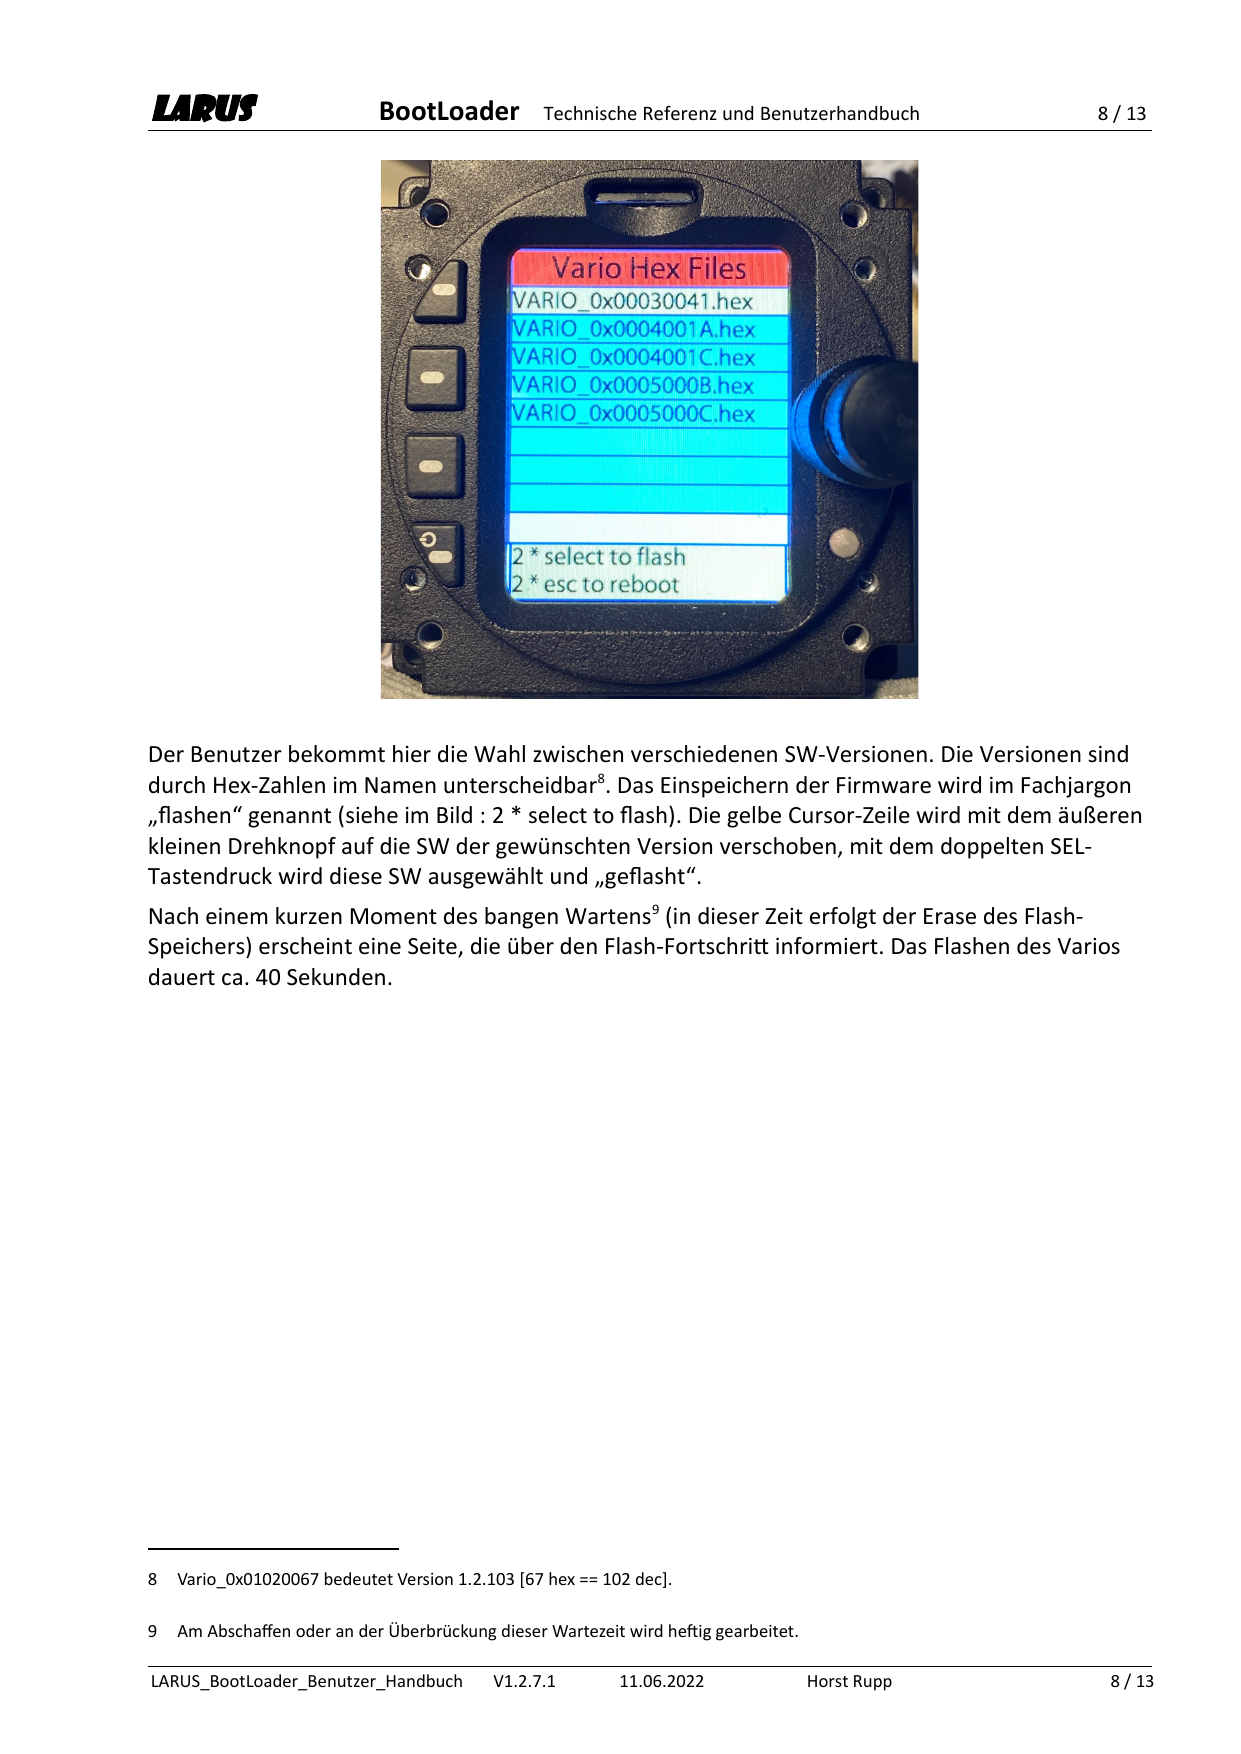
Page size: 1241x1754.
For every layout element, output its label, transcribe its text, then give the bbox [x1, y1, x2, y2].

text Vario_0x01020067 bedeutet Version 1.2.103 [67 hex == 102 dec]. [148, 1567, 1152, 1608]
text Nach einem kurzen Moment des bangen Wartens (in dieser Zeit erfolgt der Erase des Flash-Speichers) erscheint eine Seite, die über den Flash-Fortschritt informiert. Das Flashen des Varios dauert ca. 40 Sekunden. [148, 900, 1140, 991]
text Am Abschaffen oder an der Überbrückung dieser Wartezeit wird heftig gearbeitet. [148, 1619, 1152, 1660]
text Der Benutzer bekommt hier die Wahl zwischen verschiedenen SW-Versionen. Die Versionen sind durch Hex-Zahlen im Namen unterscheidbar. Das Einspeichern der Firmware wird im Fachjargon „flashen“ genannt (siehe im Bild : 2 * select to flash). Die gelbe Cursor-Zeile wird mit dem äußeren kleinen Drehknopf auf die SW der gewünschten Version verschoben, mit dem doppelten SEL-Tastendruck wird diese SW ausgewählt und „geflasht“. [148, 738, 1152, 891]
picture [380, 160, 919, 699]
